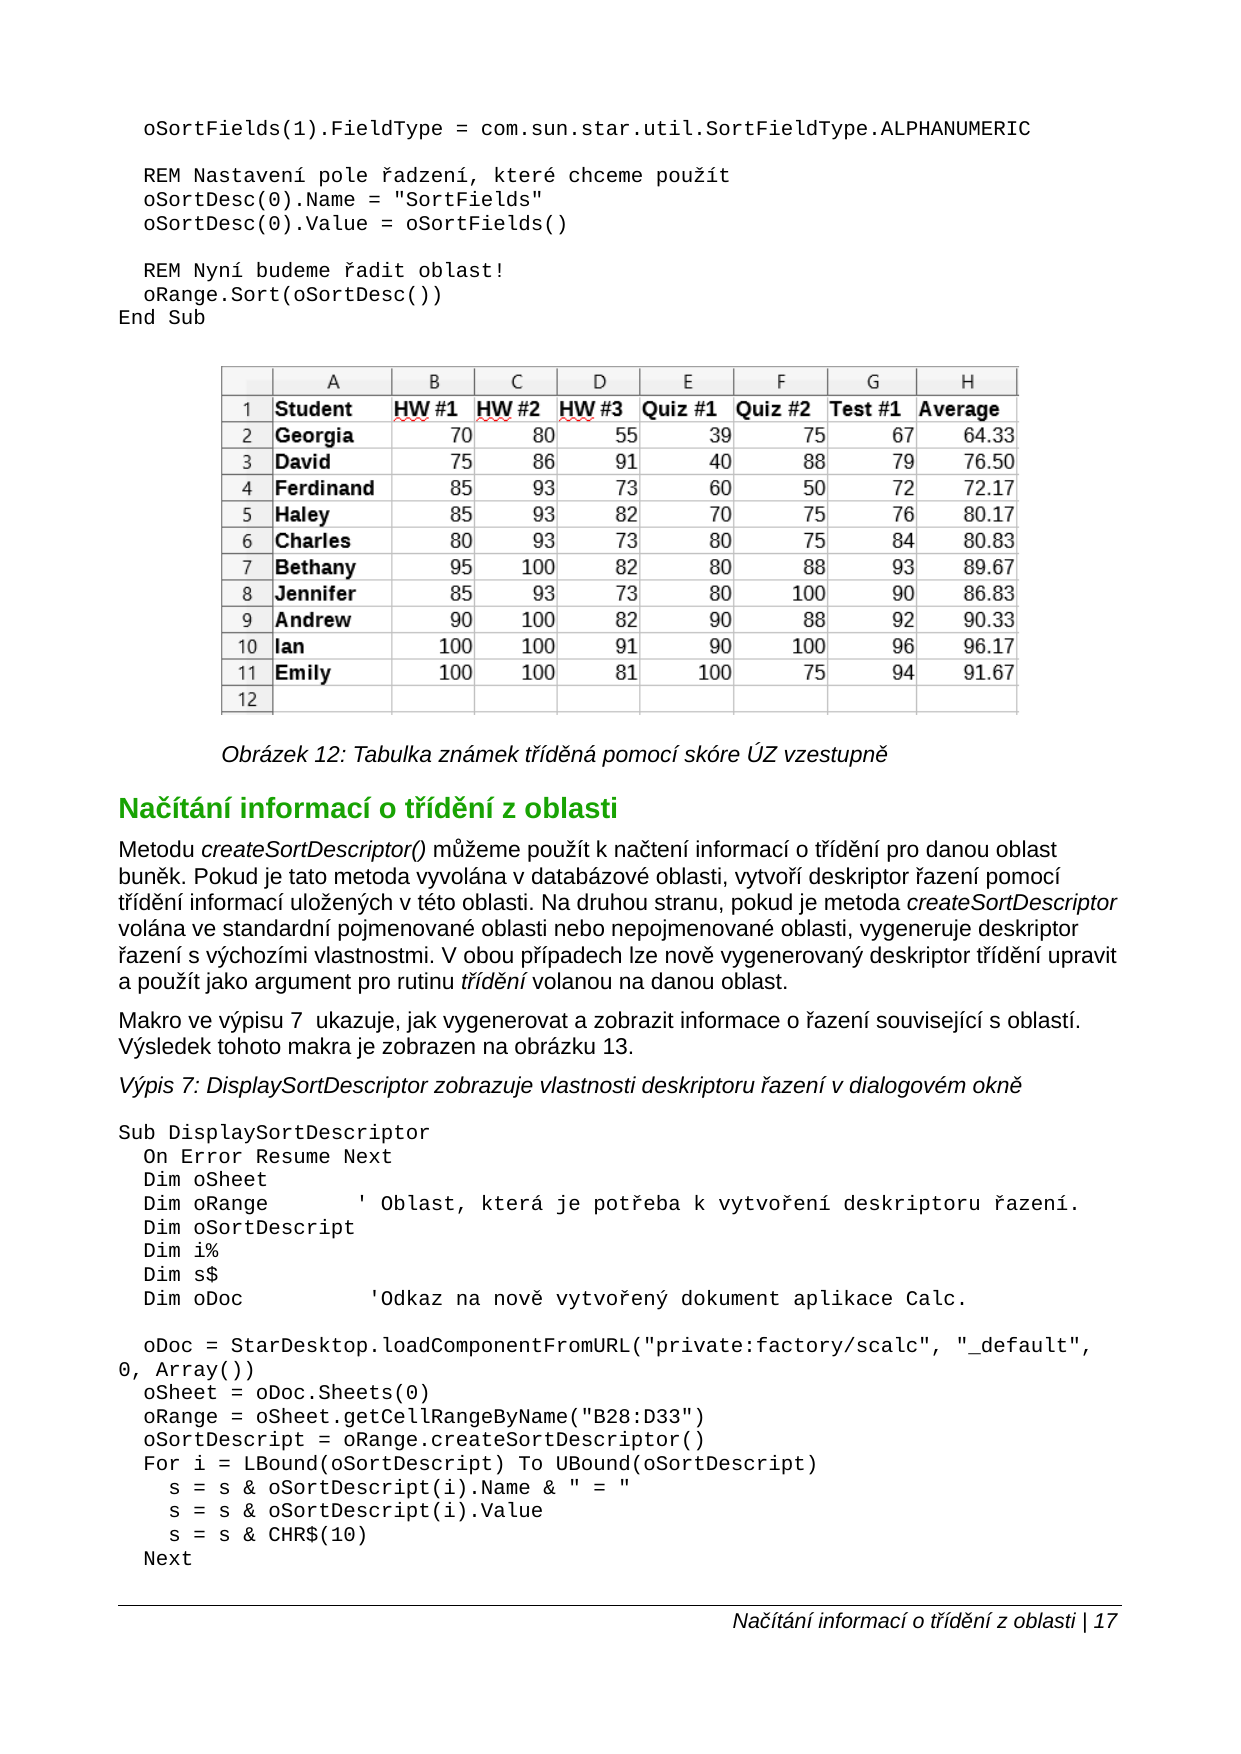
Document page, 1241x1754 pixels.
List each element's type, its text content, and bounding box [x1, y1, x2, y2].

text oSheet = oDoc.Sheets(0) [118, 1382, 1122, 1406]
text REM Nastavení pole řadzení, které chceme použít [118, 165, 1122, 189]
picture [221, 366, 1020, 715]
text oSortDesc(0).Value = oSortFields() [118, 213, 1122, 236]
text oSortDesc(0).Name = "SortFields" [118, 189, 1122, 213]
text oRange.Sort(oSortDesc()) [118, 284, 1122, 307]
text s = s & oSortDescript(i).Name & " = " [118, 1477, 1122, 1500]
text oRange = oSheet.getCellRangeByName("B28:D33") [118, 1406, 1122, 1429]
text Dim oSheet [118, 1169, 1122, 1193]
text Výpis 7: DisplaySortDescriptor zobrazuje vlastnosti deskriptoru řazení v dialogovém okně [118, 1072, 1122, 1098]
text On Error Resume Next [118, 1146, 1122, 1169]
text Obrázek 12: Tabulka známek tříděná pomocí skóre ÚZ vzestupně [221, 715, 1019, 767]
text Sub DisplaySortDescriptor [118, 1122, 1122, 1146]
text REM Nyní budeme řadit oblast! [118, 260, 1122, 284]
text For i = LBound(oSortDescript) To UBound(oSortDescript) [118, 1453, 1122, 1477]
subtitle Načítání informací o třídění z oblasti [118, 791, 1122, 824]
text oDoc = StarDesktop.loadComponentFromURL("private:factory/scalc", "_default", 0, Array()) [118, 1335, 1122, 1382]
text Dim oRange ' Oblast, která je potřeba k vytvoření deskriptoru řazení. [118, 1193, 1122, 1217]
text Dim oSortDescript [118, 1217, 1122, 1240]
text End Sub [118, 307, 1122, 331]
text Dim oDoc 'Odkaz na nově vytvořený dokument aplikace Calc. [118, 1288, 1122, 1311]
text oSortDescript = oRange.createSortDescriptor() [118, 1429, 1122, 1453]
text oSortFields(1).FieldType = com.sun.star.util.SortFieldType.ALPHANUMERIC [118, 118, 1122, 142]
text s = s & CHR$(10) [118, 1524, 1122, 1548]
text s = s & oSortDescript(i).Value [118, 1500, 1122, 1524]
text Makro ve výpisu 7 ukazuje, jak vygenerovat a zobrazit informace o řazení související s oblastí. Výsledek tohoto makra je zobrazen na obrázku 13. [118, 1007, 1122, 1059]
text Dim s$ [118, 1264, 1122, 1288]
text Dim i% [118, 1240, 1122, 1264]
text Metodu createSortDescriptor() můžeme použít k načtení informací o třídění pro danou oblast buněk. Pokud je tato metoda vyvolána v databázové oblasti, vytvoří deskriptor řazení pomocí třídění informací uložených v této oblasti. Na druhou stranu, pokud je metoda createSortDescriptor volána ve standardní pojmenované oblasti nebo nepojmenované oblasti, vygeneruje deskriptor řazení s výchozími vlastnostmi. V obou případech lze nově vygenerovaný deskriptor třídění upravit a použít jako argument pro rutinu třídění volanou na danou oblast. [118, 836, 1122, 994]
text Next [118, 1548, 1122, 1571]
